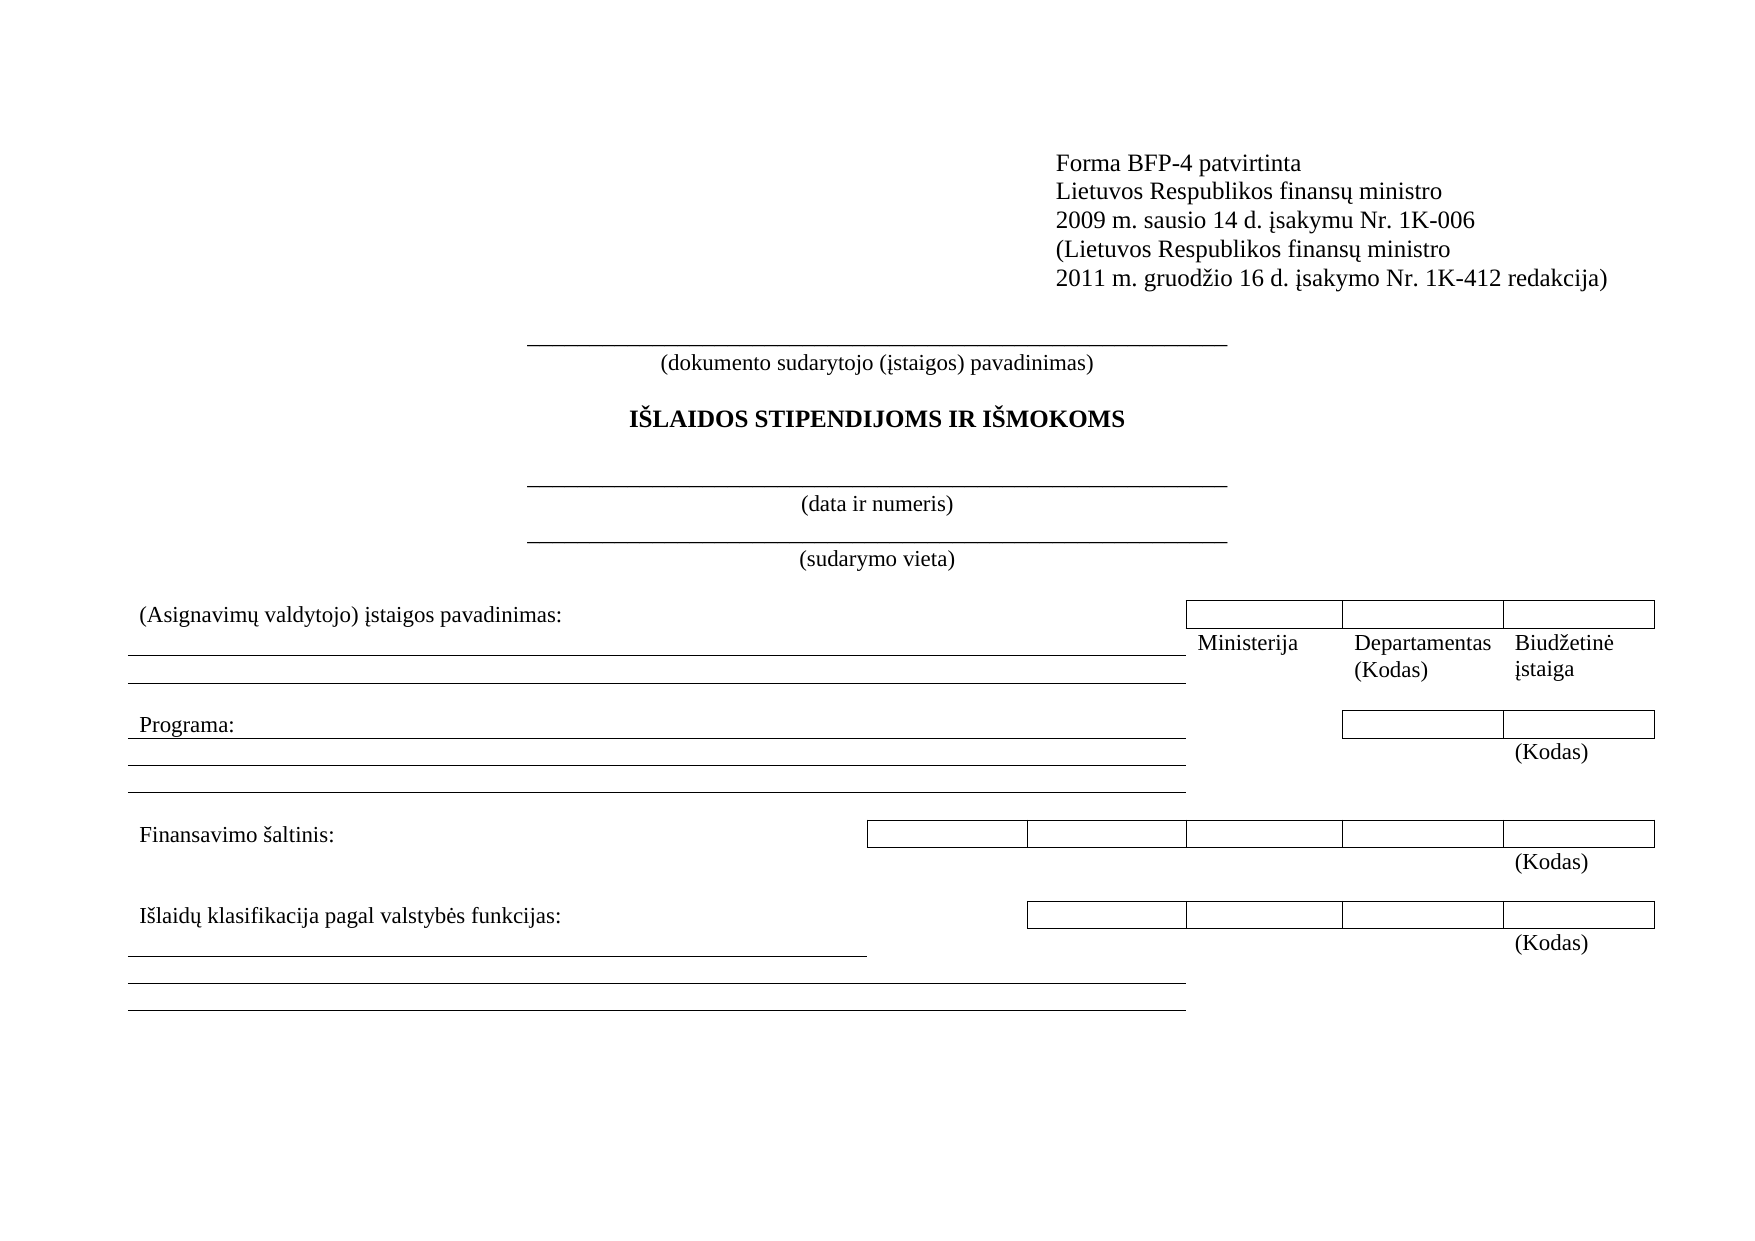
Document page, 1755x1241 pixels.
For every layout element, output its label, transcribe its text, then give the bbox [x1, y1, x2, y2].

table_cell Departamentas [1343, 629, 1503, 655]
text ________________________________________________________ [118, 461, 1636, 490]
text ________________________________________________________ [118, 517, 1636, 545]
table_cell [1503, 874, 1654, 901]
table_cell [128, 628, 1186, 655]
table_cell [1343, 821, 1503, 847]
table_cell [1343, 874, 1503, 901]
table_cell [1343, 929, 1503, 956]
table_cell [1503, 683, 1654, 710]
table_cell [725, 847, 867, 874]
table_cell (Kodas) [1503, 929, 1654, 956]
table_cell [1186, 655, 1343, 683]
table_cell [1186, 738, 1343, 765]
table_cell [128, 984, 1186, 1010]
table_cell Išlaidų klasifikacija pagal valstybės funkcijas: [128, 901, 1027, 928]
table_header [1343, 601, 1503, 628]
table_cell [1028, 821, 1186, 847]
table_cell [1028, 929, 1186, 956]
text (data ir numeris) [118, 490, 1636, 517]
table_cell [1503, 956, 1654, 983]
table_cell (Kodas) [1503, 739, 1654, 765]
table_cell Ministerija [1186, 629, 1343, 655]
table_cell [1343, 956, 1503, 983]
table_cell (Kodas) [1343, 655, 1503, 683]
table_cell [868, 821, 1027, 847]
table_cell [1186, 765, 1343, 792]
table_cell [128, 874, 1028, 901]
table_cell [128, 684, 1186, 710]
table_cell [1186, 956, 1343, 983]
text 2009 m. sausio 14 d. įsakymu Nr. 1K-006 [1056, 205, 1636, 234]
table_cell Programa: [128, 710, 1186, 737]
table_cell [1028, 793, 1186, 819]
table_cell [1187, 821, 1342, 847]
table_header (Asignavimų valdytojo) įstaigos pavadinimas: [128, 600, 1186, 628]
table_cell [1503, 765, 1654, 792]
table_cell [1343, 765, 1503, 792]
table_cell [1186, 874, 1343, 901]
table_cell [1028, 874, 1186, 901]
table_cell [1187, 902, 1342, 928]
table_cell (Kodas) [1503, 848, 1654, 874]
text (dokumento sudarytojo (įstaigos) pavadinimas) [118, 349, 1636, 375]
text ________________________________________________________ [118, 320, 1636, 349]
table_cell [1186, 983, 1343, 1010]
text 2011 m. gruodžio 16 d. įsakymo Nr. 1K-412 redakcija) [1056, 263, 1636, 291]
table_cell [1186, 929, 1343, 956]
table_cell [128, 956, 1186, 983]
table_cell [1504, 902, 1654, 928]
table_cell [1186, 683, 1343, 710]
table_cell [1504, 711, 1654, 737]
table_cell [128, 793, 725, 819]
table_cell [1186, 710, 1342, 737]
table_cell [128, 656, 1186, 683]
table_cell [1504, 821, 1654, 847]
table_cell [128, 739, 1186, 765]
table_cell [128, 847, 725, 874]
table_cell [1343, 683, 1503, 710]
table_cell [128, 766, 1186, 792]
table_cell [128, 928, 867, 956]
table_cell [1343, 792, 1503, 819]
table_cell [1343, 902, 1503, 928]
table_cell [1503, 792, 1654, 819]
text (Lietuvos Respublikos finansų ministro [1056, 234, 1636, 263]
table_cell [1186, 848, 1343, 874]
text (sudarymo vieta) [118, 545, 1636, 572]
table_cell [1343, 983, 1503, 1010]
table_cell [1186, 792, 1343, 819]
text IŠLAIDOS STIPENDIJOMS IR IŠMOKOMS [118, 404, 1636, 433]
table_cell [725, 793, 867, 819]
table_cell [1028, 848, 1186, 874]
table_cell Biudžetinė įstaiga [1503, 629, 1654, 683]
table_cell [867, 928, 1028, 956]
table_cell [1503, 983, 1654, 1010]
table_cell [867, 793, 1028, 819]
table_cell [867, 848, 1028, 874]
table_header [1187, 601, 1342, 628]
table_cell [725, 820, 867, 847]
text Forma BFP-4 patvirtinta [1056, 148, 1636, 176]
table_cell Finansavimo šaltinis: [128, 820, 725, 847]
table_cell [1343, 739, 1503, 765]
table_header [1504, 601, 1654, 628]
table_cell [1343, 848, 1503, 874]
text Lietuvos Respublikos finansų ministro [1056, 176, 1636, 205]
table_cell [1343, 711, 1503, 737]
table_cell [1028, 902, 1186, 928]
